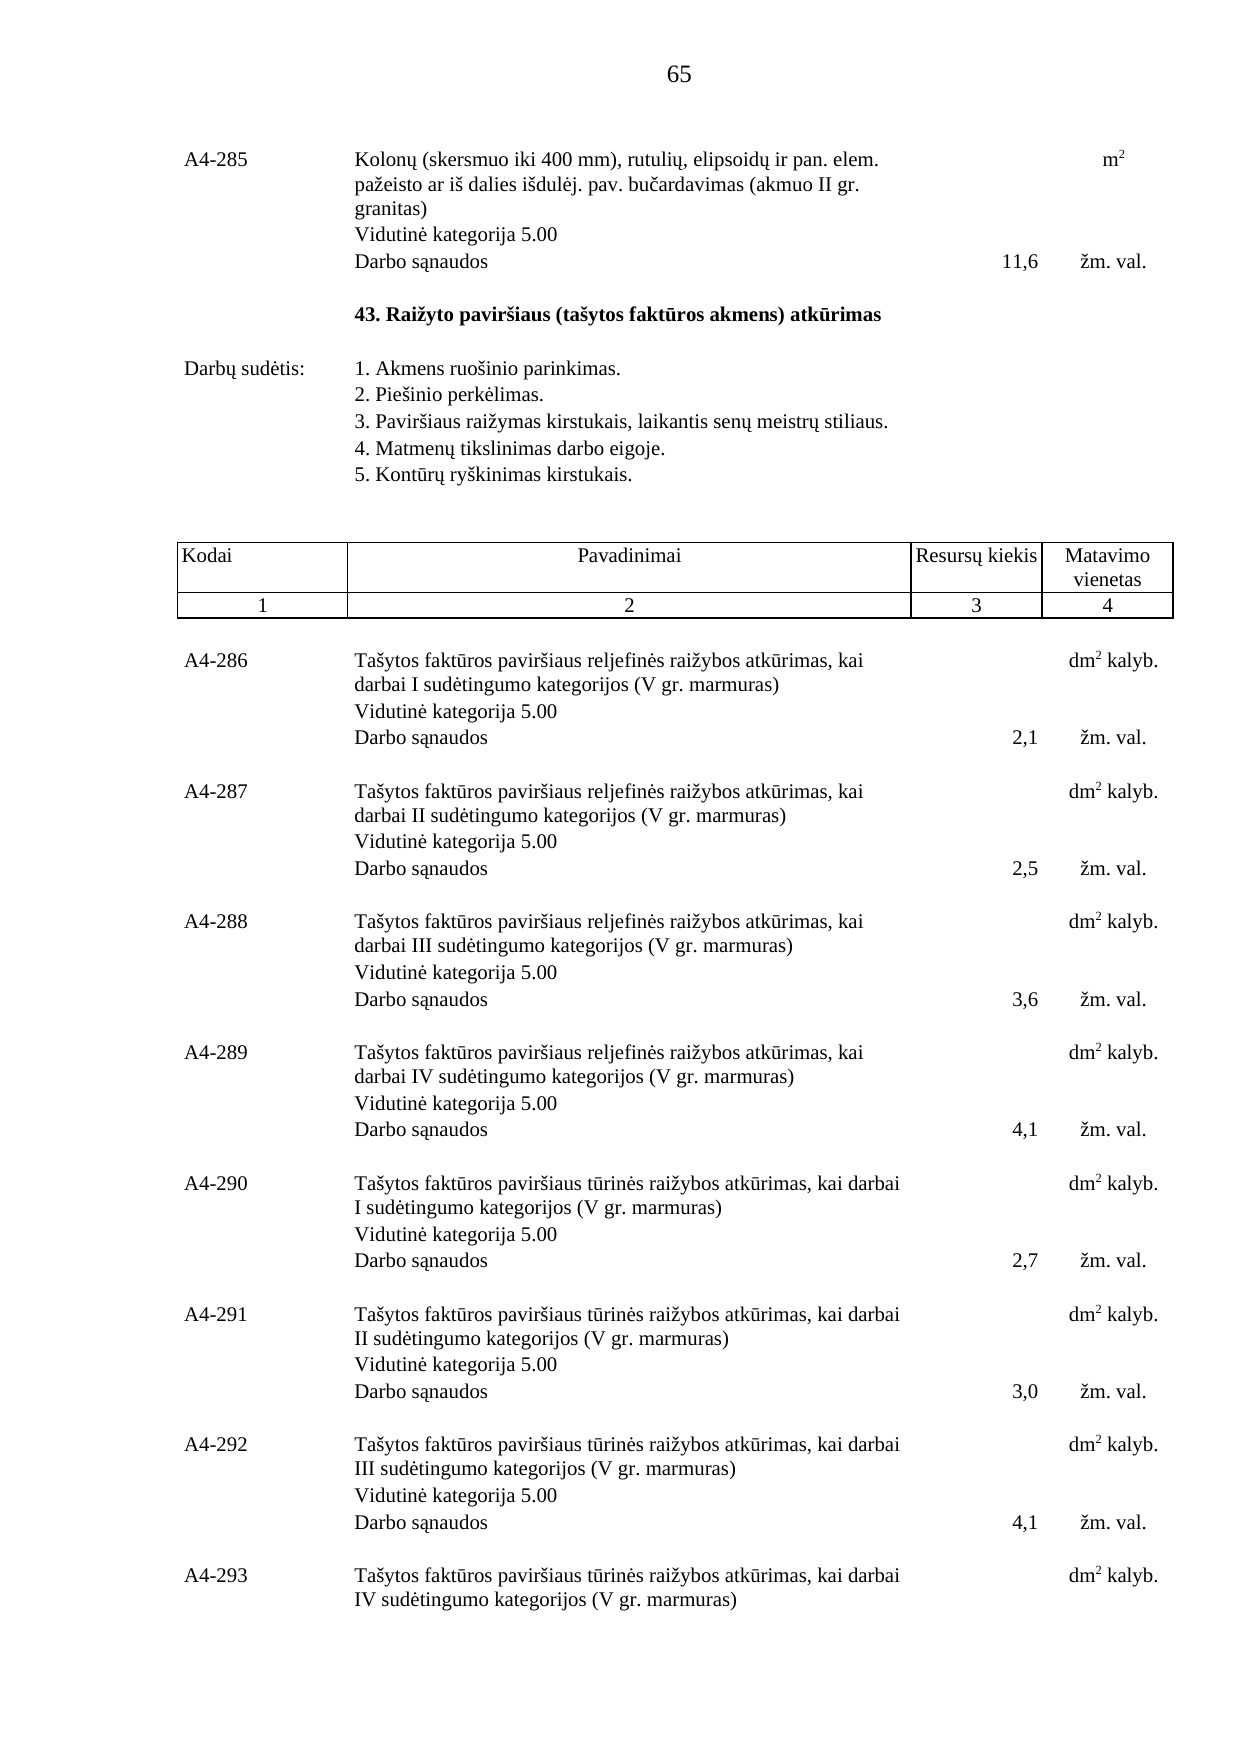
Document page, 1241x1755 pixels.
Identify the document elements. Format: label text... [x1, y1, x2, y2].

table_cell [177, 1534, 181, 1560]
table_cell [177, 1430, 181, 1480]
table_cell [181, 220, 352, 246]
table_cell [915, 1350, 1046, 1376]
table_cell A4-290 [181, 1168, 352, 1219]
table_cell Tašytos faktūros paviršiaus reljefinės raižybos atkūrimas, kai darbai I sudėtingumo kategorijos (V gr. marmuras) [352, 645, 915, 696]
table_cell [181, 1272, 352, 1299]
table_cell [1046, 1272, 1181, 1299]
table_cell [915, 619, 1046, 645]
table_cell [177, 749, 181, 776]
table_cell [177, 1376, 181, 1403]
table_cell [177, 246, 181, 273]
table_cell [181, 1403, 352, 1429]
table_cell [919, 460, 1046, 486]
table_cell [1046, 958, 1181, 984]
table_cell [1046, 433, 1181, 459]
table_cell [1046, 486, 1181, 513]
table_cell [1046, 1534, 1181, 1560]
table_cell dm2 kalyb. [1046, 907, 1181, 957]
table_cell Tašytos faktūros paviršiaus tūrinės raižybos atkūrimas, kai darbai I sudėtingumo kategorijos (V gr. marmuras) [352, 1168, 915, 1219]
table_cell [177, 1011, 181, 1037]
table_cell [177, 406, 181, 433]
table_cell [352, 326, 915, 353]
table_cell A4-292 [181, 1430, 352, 1480]
table_header Kodai [178, 543, 347, 591]
table_cell [352, 619, 915, 645]
table_cell [352, 1534, 915, 1560]
table_cell [915, 749, 1046, 776]
table_cell [181, 273, 352, 299]
table_cell [352, 1011, 915, 1037]
table_cell [177, 907, 181, 957]
table_cell žm. val. [1046, 1507, 1181, 1534]
table_cell [915, 907, 1046, 957]
table_cell Vidutinė kategorija 5.00 [352, 827, 915, 853]
table_cell [181, 406, 352, 433]
table_cell [1046, 406, 1181, 433]
table_cell [352, 1141, 915, 1168]
table_cell žm. val. [1046, 723, 1181, 749]
table_cell [915, 1141, 1046, 1168]
table_cell žm. val. [1046, 1246, 1181, 1272]
table_cell [1046, 880, 1181, 907]
table_cell Darbų sudėtis: [181, 353, 352, 379]
table_cell Tašytos faktūros paviršiaus tūrinės raižybos atkūrimas, kai darbai IV sudėtingumo kategorijos (V gr. marmuras) [352, 1560, 915, 1611]
table_cell [1046, 1141, 1181, 1168]
table_cell [181, 246, 352, 273]
table_cell [181, 723, 352, 749]
table_cell [177, 1168, 181, 1219]
table_cell [915, 1038, 1046, 1088]
table_cell A4-285 [181, 145, 352, 219]
table_cell [1046, 380, 1181, 406]
table_cell [177, 1403, 181, 1429]
table_cell A4-291 [181, 1299, 352, 1349]
table_cell [1046, 118, 1181, 145]
table_cell Vidutinė kategorija 5.00 [352, 1219, 915, 1246]
table_cell [915, 1560, 1046, 1611]
table_cell 4,1 [915, 1507, 1046, 1534]
table_cell [915, 880, 1046, 907]
table_cell [1046, 1350, 1181, 1376]
table_cell [181, 1376, 352, 1403]
table_cell [352, 1272, 915, 1299]
table_cell [1046, 273, 1181, 299]
table_cell [177, 776, 181, 827]
table_cell Vidutinė kategorija 5.00 [352, 1480, 915, 1507]
table_cell [177, 958, 181, 984]
table_cell [181, 300, 352, 326]
table_cell [915, 1430, 1046, 1480]
table_cell [177, 326, 181, 353]
table_cell [1046, 1088, 1181, 1115]
table_cell Vidutinė kategorija 5.00 [352, 1350, 915, 1376]
table_cell [177, 118, 181, 145]
table_cell 2. Piešinio perkėlimas. [352, 380, 915, 406]
table_cell [915, 958, 1046, 984]
table_cell 43. Raižyto paviršiaus (tašytos faktūros akmens) atkūrimas [352, 300, 1181, 326]
table_cell [177, 380, 181, 406]
table_cell [915, 827, 1046, 853]
table_cell Darbo sąnaudos [352, 1246, 915, 1272]
table_cell [1046, 749, 1181, 776]
table_cell žm. val. [1046, 246, 1181, 273]
table_cell [181, 1141, 352, 1168]
table_cell žm. val. [1046, 1376, 1181, 1403]
table_cell [181, 696, 352, 723]
table_cell [181, 1088, 352, 1115]
table_cell 2,5 [915, 853, 1046, 880]
table_cell [1046, 460, 1181, 486]
table_cell [915, 645, 1046, 696]
table_cell [181, 1011, 352, 1037]
table_cell [915, 220, 1046, 246]
table_cell [915, 696, 1046, 723]
table_cell 2 [348, 593, 352, 617]
table_cell žm. val. [1046, 853, 1181, 880]
table_cell [181, 326, 352, 353]
table_cell [177, 1299, 181, 1349]
table_cell 1. Akmens ruošinio parinkimas. [352, 353, 915, 379]
table_cell [181, 853, 352, 880]
table_cell dm2 kalyb. [1046, 1430, 1181, 1480]
table_cell dm2 kalyb. [1046, 1560, 1181, 1611]
table_cell 4,1 [915, 1115, 1046, 1141]
table_cell Vidutinė kategorija 5.00 [352, 696, 915, 723]
table_cell A4-288 [181, 907, 352, 957]
table_cell dm2 kalyb. [1046, 1299, 1181, 1349]
table_cell [352, 486, 919, 513]
table_cell [1046, 617, 1181, 645]
table_cell [915, 1219, 1046, 1246]
table_cell [915, 273, 1046, 299]
table_cell 2,1 [915, 723, 1046, 749]
table_cell [1046, 1480, 1181, 1507]
table_cell Darbo sąnaudos [352, 246, 915, 273]
table_cell [181, 380, 352, 406]
table_cell dm2 kalyb. [1046, 645, 1181, 696]
table_cell Darbo sąnaudos [352, 984, 915, 1011]
table_cell A4-286 [181, 645, 352, 696]
table_cell 11,6 [915, 246, 1046, 273]
table_cell [915, 1299, 1046, 1349]
table_cell 3. Paviršiaus raižymas kirstukais, laikantis senų meistrų stiliaus. [352, 406, 1046, 433]
table_cell Vidutinė kategorija 5.00 [352, 220, 915, 246]
table_cell [1046, 827, 1181, 853]
table_cell [915, 380, 1046, 406]
table_cell Vidutinė kategorija 5.00 [352, 958, 915, 984]
table_cell [915, 1403, 1046, 1429]
table_cell 4. Matmenų tikslinimas darbo eigoje. [352, 433, 919, 459]
table_cell [177, 1560, 181, 1611]
table_cell [915, 1534, 1046, 1560]
table_cell [181, 486, 352, 513]
table_cell [1046, 696, 1181, 723]
table_cell [177, 300, 181, 326]
table_cell [177, 853, 181, 880]
table_cell [177, 273, 181, 299]
table_header Resursų kiekis [912, 543, 1041, 591]
table_cell [1046, 1011, 1181, 1037]
table_cell [181, 1246, 352, 1272]
table_cell [915, 1480, 1046, 1507]
table_cell Tašytos faktūros paviršiaus tūrinės raižybos atkūrimas, kai darbai III sudėtingumo kategorijos (V gr. marmuras) [352, 1430, 915, 1480]
table_cell [1046, 1219, 1181, 1246]
table_cell [1046, 353, 1181, 379]
table_cell [177, 723, 181, 749]
table_cell [181, 958, 352, 984]
table_cell [181, 984, 352, 1011]
table_cell [181, 1219, 352, 1246]
table_cell [177, 1350, 181, 1376]
table_cell [915, 1168, 1046, 1219]
table_cell [352, 273, 915, 299]
table_cell [915, 118, 1046, 145]
table_cell [915, 353, 1046, 379]
table_cell Darbo sąnaudos [352, 853, 915, 880]
table_cell [181, 460, 352, 486]
table_cell [181, 1480, 352, 1507]
table_cell [915, 776, 1046, 827]
table_cell [177, 645, 181, 696]
table_cell [177, 1088, 181, 1115]
table_cell Tašytos faktūros paviršiaus tūrinės raižybos atkūrimas, kai darbai II sudėtingumo kategorijos (V gr. marmuras) [352, 1299, 915, 1349]
table_cell dm2 kalyb. [1046, 776, 1181, 827]
table_cell A4-287 [181, 776, 352, 827]
table_cell Vidutinė kategorija 5.00 [352, 1088, 915, 1115]
table_cell [177, 460, 181, 486]
table_cell [1046, 1403, 1181, 1429]
table_cell [177, 1038, 181, 1088]
table_cell [915, 145, 1046, 219]
table_cell [177, 1219, 181, 1246]
table_cell [181, 619, 352, 645]
table_cell 3,0 [915, 1376, 1046, 1403]
table_cell [915, 326, 1046, 353]
table_cell [177, 353, 181, 379]
table_cell 1 [343, 593, 347, 617]
table_cell m2 [1046, 145, 1181, 219]
table_cell [919, 486, 1046, 513]
table_cell [177, 433, 181, 459]
table_cell [177, 220, 181, 246]
table_cell [352, 118, 915, 145]
table_cell Kolonų (skersmuo iki 400 mm), rutulių, elipsoidų ir pan. elem. pažeisto ar iš dalies išdulėj. pav. bučardavimas (akmuo II gr. granitas) [352, 145, 915, 219]
table_cell Tašytos faktūros paviršiaus reljefinės raižybos atkūrimas, kai darbai III sudėtingumo kategorijos (V gr. marmuras) [352, 907, 915, 957]
table_cell [181, 827, 352, 853]
table_header Pavadinimai [348, 543, 910, 591]
table_cell [919, 433, 1046, 459]
table_cell [352, 880, 915, 907]
table_cell [177, 1507, 181, 1534]
table_cell [915, 1272, 1046, 1299]
table_cell Tašytos faktūros paviršiaus reljefinės raižybos atkūrimas, kai darbai II sudėtingumo kategorijos (V gr. marmuras) [352, 776, 915, 827]
table_cell [177, 1141, 181, 1168]
table_cell [177, 619, 181, 645]
table_cell [352, 749, 915, 776]
table_cell 3,6 [915, 984, 1046, 1011]
table_cell [181, 880, 352, 907]
table_cell [1046, 326, 1181, 353]
table_cell [915, 1011, 1046, 1037]
table_cell Darbo sąnaudos [352, 723, 915, 749]
table_cell [177, 486, 181, 513]
table_cell žm. val. [1046, 1115, 1181, 1141]
table_cell Darbo sąnaudos [352, 1115, 915, 1141]
table_cell [177, 1480, 181, 1507]
table_cell Darbo sąnaudos [352, 1376, 915, 1403]
table_cell [177, 145, 181, 219]
table_cell A4-293 [181, 1560, 352, 1611]
table_cell [181, 1507, 352, 1534]
table_cell 2,7 [915, 1246, 1046, 1272]
table_cell [177, 880, 181, 907]
table_cell žm. val. [1046, 984, 1181, 1011]
table_cell [181, 1534, 352, 1560]
table_cell Darbo sąnaudos [352, 1507, 915, 1534]
table_cell [177, 827, 181, 853]
table_cell [177, 984, 181, 1011]
table_cell [177, 1115, 181, 1141]
table_cell [177, 1246, 181, 1272]
table_cell Tašytos faktūros paviršiaus reljefinės raižybos atkūrimas, kai darbai IV sudėtingumo kategorijos (V gr. marmuras) [352, 1038, 915, 1088]
table_cell [177, 1272, 181, 1299]
table_cell dm2 kalyb. [1046, 1168, 1181, 1219]
table_cell A4-289 [181, 1038, 352, 1088]
table_cell [915, 1088, 1046, 1115]
table_cell [1046, 220, 1181, 246]
table_cell dm2 kalyb. [1046, 1038, 1181, 1088]
table_cell 5. Kontūrų ryškinimas kirstukais. [352, 460, 919, 486]
table_cell [181, 118, 352, 145]
table_cell [181, 749, 352, 776]
table_cell [181, 1115, 352, 1141]
table_cell [181, 433, 352, 459]
table_cell [352, 1403, 915, 1429]
table_cell [177, 696, 181, 723]
table_header [1174, 567, 1181, 591]
table_cell [181, 1350, 352, 1376]
